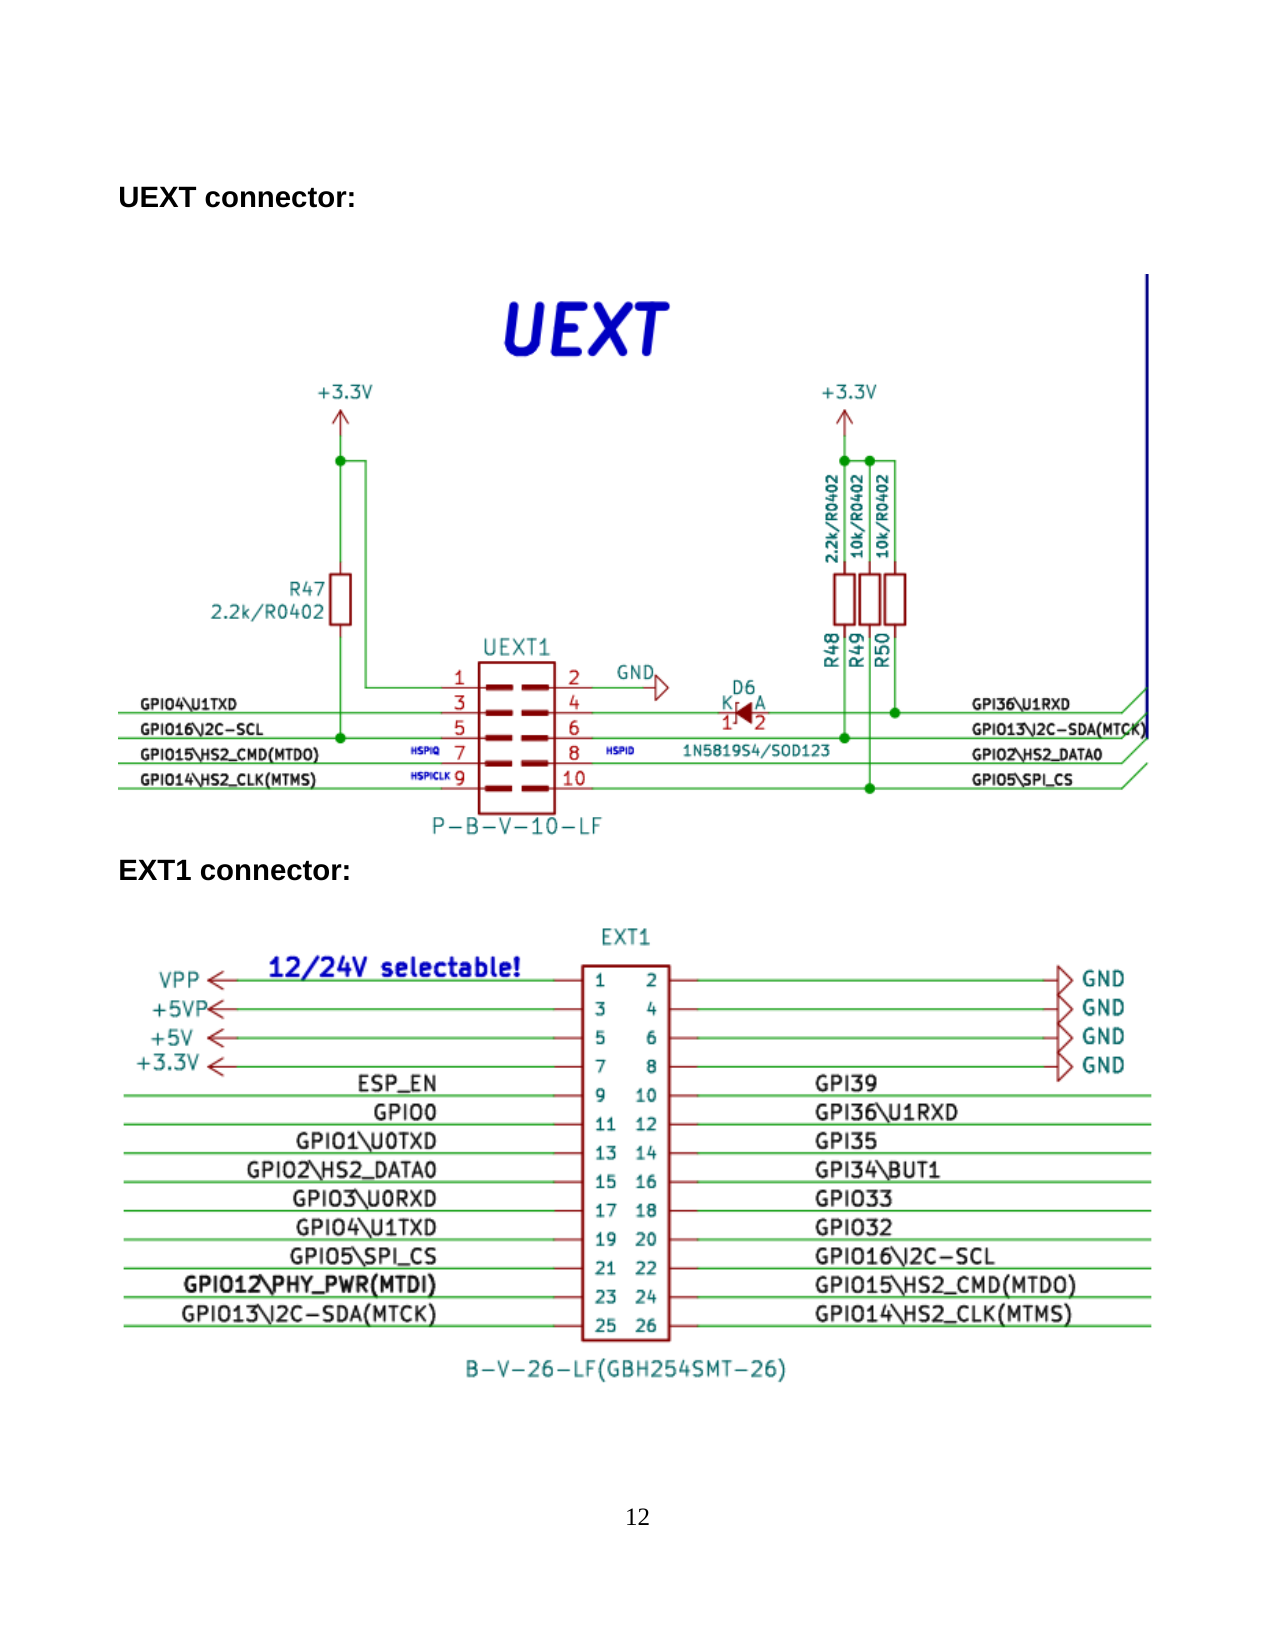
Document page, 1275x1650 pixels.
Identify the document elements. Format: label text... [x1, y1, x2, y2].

picture [118, 274, 1157, 853]
subtitle EXT1 connector: [118, 853, 1157, 887]
picture [123, 899, 1152, 1412]
subtitle UEXT connector: [118, 180, 1157, 214]
